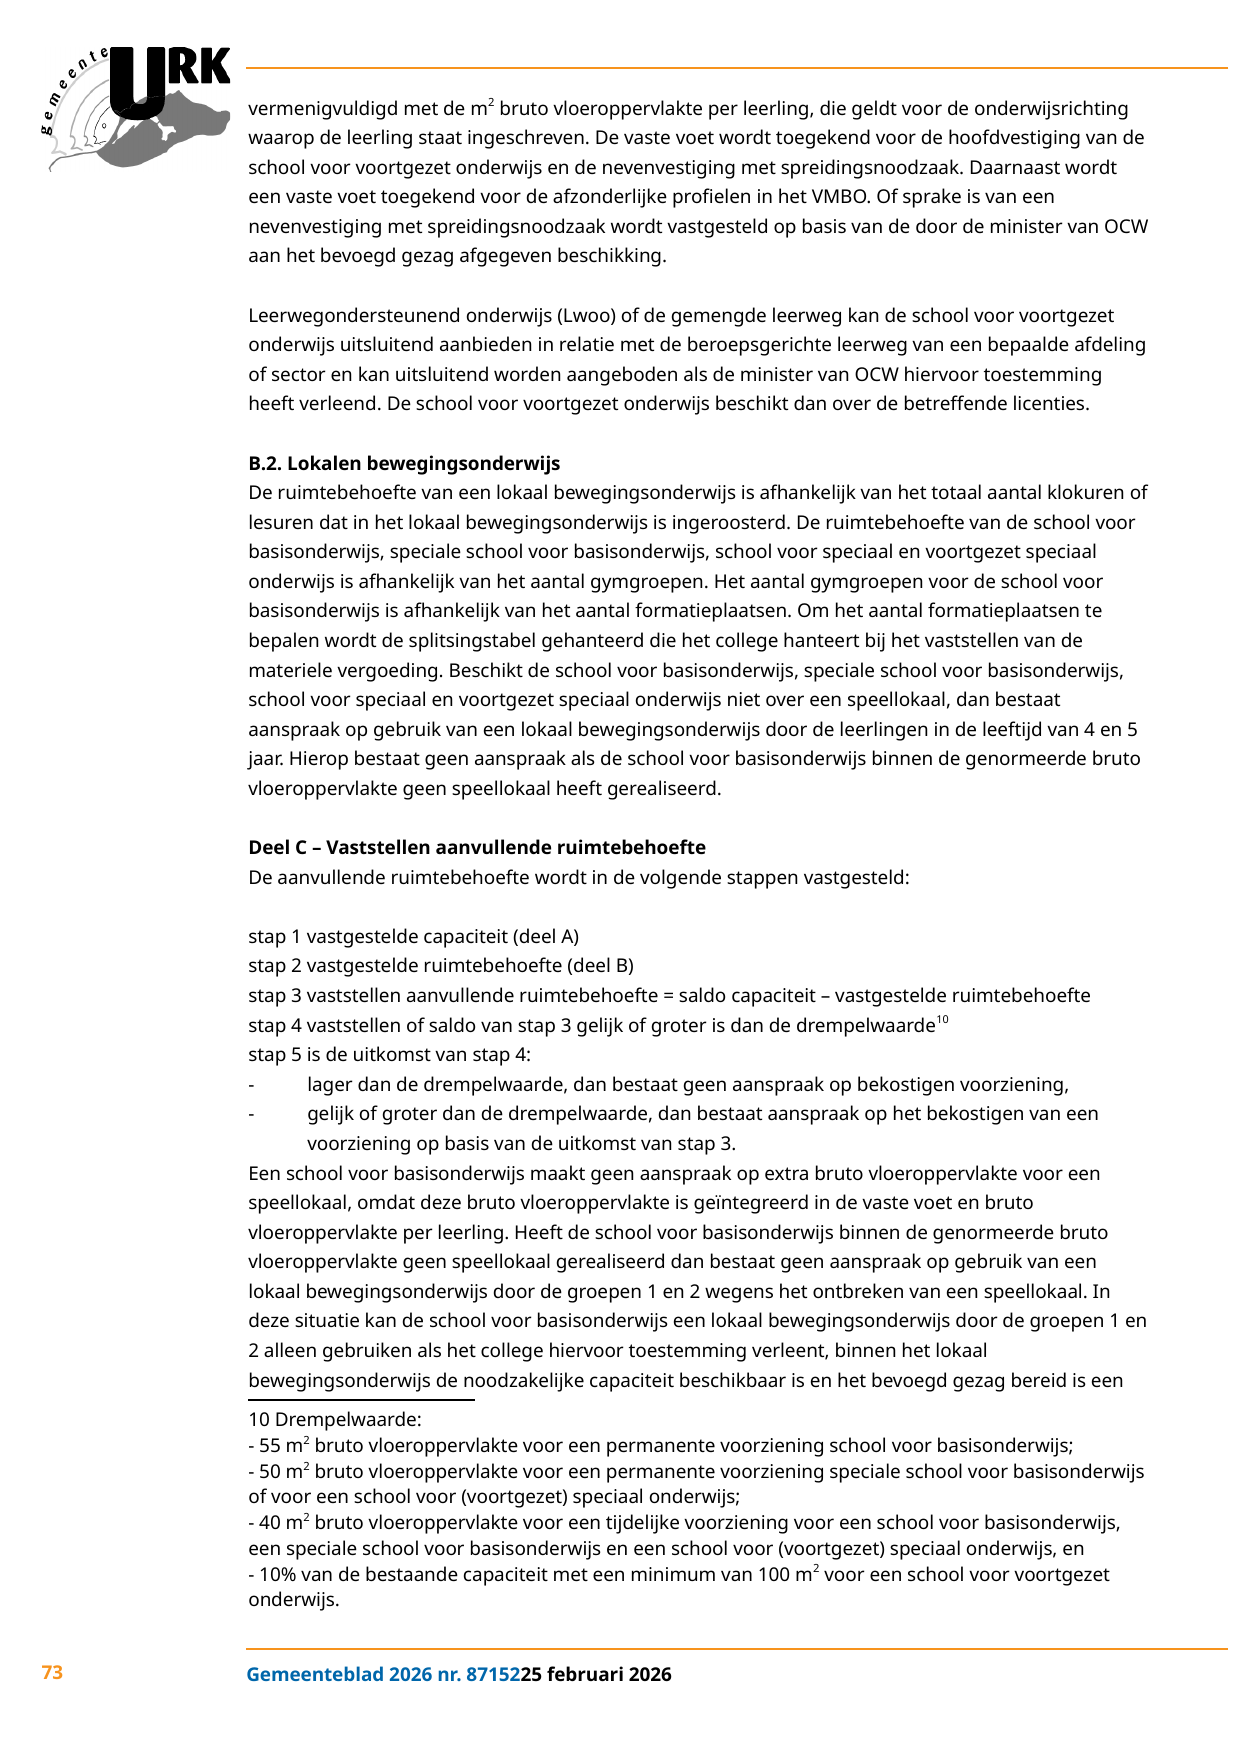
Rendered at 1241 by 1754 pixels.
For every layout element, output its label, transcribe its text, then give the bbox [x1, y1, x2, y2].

text - 50 m2 bruto vloeroppervlakte voor een permanente voorziening speciale school voor basisonderwijs of voor een school voor (voortgezet) speciaal onderwijs; [248, 1458, 1152, 1509]
text stap 4 vaststellen of saldo van stap 3 gelijk of groter is dan de drempelwaarde [248, 1012, 1152, 1038]
text vermenigvuldigd met de m2 bruto vloeroppervlakte per leerling, die geldt voor de onderwijsrichting waarop de leerling staat ingeschreven. De vaste voet wordt toegekend voor de hoofdvestiging van de school voor voortgezet onderwijs en de nevenvestiging met spreidingsnoodzaak. Daarnaast wordt een vaste voet toegekend voor de afzonderlijke profielen in het VMBO. Of sprake is van een nevenvestiging met spreidingsnoodzaak wordt vastgesteld op basis van de door de minister van OCW aan het bevoegd gezag afgegeven beschikking. [248, 95, 1152, 268]
text Deel C – Vaststellen aanvullende ruimtebehoefte [248, 834, 1152, 860]
text De ruimtebehoefte van een lokaal bewegingsonderwijs is afhankelijk van het totaal aantal klokuren of lesuren dat in het lokaal bewegingsonderwijs is ingeroosterd. De ruimtebehoefte van de school voor basisonderwijs, speciale school voor basisonderwijs, school voor speciaal en voortgezet speciaal onderwijs is afhankelijk van het aantal gymgroepen. Het aantal gymgroepen voor de school voor basisonderwijs is afhankelijk van het aantal formatieplaatsen. Om het aantal formatieplaatsen te bepalen wordt de splitsingstabel gehanteerd die het college hanteert bij het vaststellen van de materiele vergoeding. Beschikt de school voor basisonderwijs, speciale school voor basisonderwijs, school voor speciaal en voortgezet speciaal onderwijs niet over een speellokaal, dan bestaat aanspraak op gebruik van een lokaal bewegingsonderwijs door de leerlingen in de leeftijd van 4 en 5 jaar. Hierop bestaat geen aanspraak als de school voor basisonderwijs binnen de genormeerde bruto vloeroppervlakte geen speellokaal heeft gerealiseerd. [248, 479, 1152, 801]
text - 55 m2 bruto vloeroppervlakte voor een permanente voorziening school voor basisonderwijs; [248, 1432, 1152, 1458]
text stap 3 vaststellen aanvullende ruimtebehoefte = saldo capaciteit – vastgestelde ruimtebehoefte [248, 982, 1152, 1008]
text De aanvullende ruimtebehoefte wordt in de volgende stappen vastgesteld: [248, 864, 1152, 890]
list lager dan de drempelwaarde, dan bestaat geen aanspraak op bekostigen voorziening, [248, 1071, 1152, 1097]
text stap 1 vastgestelde capaciteit (deel A) [248, 923, 1152, 949]
text - 10% van de bestaande capaciteit met een minimum van 100 m2 voor een school voor voortgezet onderwijs. [248, 1561, 1152, 1612]
text Drempelwaarde: [248, 1406, 1152, 1432]
text Leerwegondersteunend onderwijs (Lwoo) of de gemengde leerweg kan de school voor voortgezet onderwijs uitsluitend aanbieden in relatie met de beroepsgerichte leerweg van een bepaalde afdeling of sector en kan uitsluitend worden aangeboden als de minister van OCW hiervoor toestemming heeft verleend. De school voor voortgezet onderwijs beschikt dan over de betreffende licenties. [248, 302, 1152, 416]
text B.2. Lokalen bewegingsonderwijs [248, 450, 1152, 476]
text Een school voor basisonderwijs maakt geen aanspraak op extra bruto vloeroppervlakte voor een speellokaal, omdat deze bruto vloeroppervlakte is geïntegreerd in de vaste voet en bruto vloeroppervlakte per leerling. Heeft de school voor basisonderwijs binnen de genormeerde bruto vloeroppervlakte geen speellokaal gerealiseerd dan bestaat geen aanspraak op gebruik van een lokaal bewegingsonderwijs door de groepen 1 en 2 wegens het ontbreken van een speellokaal. In deze situatie kan de school voor basisonderwijs een lokaal bewegingsonderwijs door de groepen 1 en 2 alleen gebruiken als het college hiervoor toestemming verleent, binnen het lokaal bewegingsonderwijs de noodzakelijke capaciteit beschikbaar is en het bevoegd gezag bereid is een [248, 1160, 1152, 1393]
text stap 2 vastgestelde ruimtebehoefte (deel B) [248, 953, 1152, 978]
text stap 5 is de uitkomst van stap 4: [248, 1041, 1152, 1067]
text - 40 m2 bruto vloeroppervlakte voor een tijdelijke voorziening voor een school voor basisonderwijs, een speciale school voor basisonderwijs en een school voor (voortgezet) speciaal onderwijs, en [248, 1509, 1152, 1561]
picture [41, 47, 231, 172]
list gelijk of groter dan de drempelwaarde, dan bestaat aanspraak op het bekostigen van een voorziening op basis van de uitkomst van stap 3. [248, 1101, 1152, 1156]
